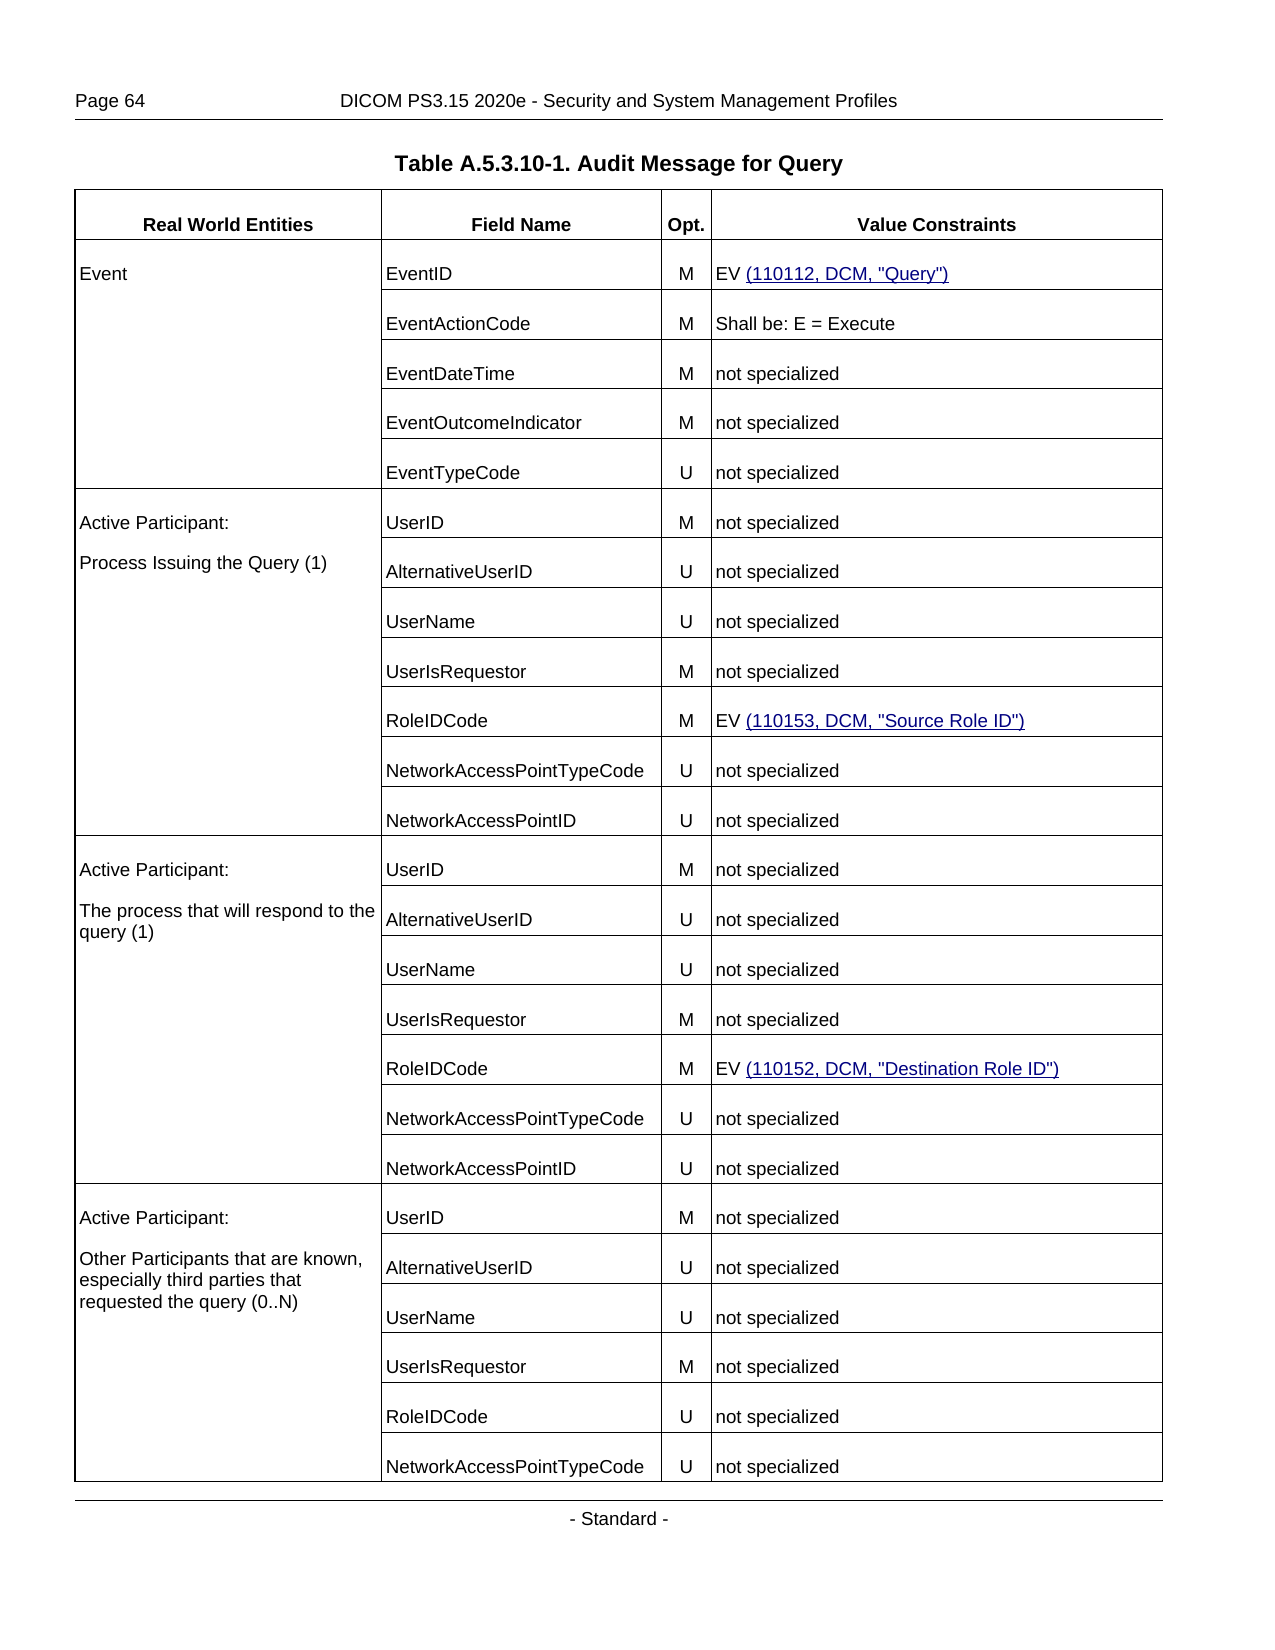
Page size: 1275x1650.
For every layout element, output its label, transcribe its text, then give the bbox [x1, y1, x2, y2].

table_cell M [662, 1035, 711, 1084]
table_cell not specialized [712, 836, 1162, 885]
table_cell EventOutcomeIndicator [382, 389, 661, 438]
table_cell EventTypeCode [382, 439, 661, 487]
table_cell not specialized [712, 985, 1162, 1034]
table_cell UserIsRequestor [382, 638, 661, 686]
table_cell Shall be: E = Execute [712, 290, 1162, 338]
table_cell not specialized [712, 538, 1162, 587]
table_cell RoleIDCode [382, 1035, 661, 1084]
table_cell not specialized [712, 1333, 1162, 1382]
table_cell not specialized [712, 638, 1162, 686]
table_cell not specialized [712, 787, 1162, 835]
table_cell AlternativeUserID [382, 886, 661, 935]
table_cell M [662, 638, 711, 686]
table_cell not specialized [712, 1184, 1162, 1233]
table_cell M [662, 985, 711, 1034]
table_cell EventActionCode [382, 290, 661, 338]
table_cell U [662, 538, 711, 587]
table_cell Active Participant: The process that will respond to the query (1) [76, 836, 381, 1183]
table_cell EV (110153, DCM, "Source Role ID") [712, 687, 1162, 736]
table_cell M [662, 290, 711, 338]
table_cell not specialized [712, 1234, 1162, 1282]
table_cell NetworkAccessPointTypeCode [382, 1085, 661, 1133]
table_cell M [662, 1184, 711, 1233]
table_cell Event [76, 240, 381, 487]
table_cell UserName [382, 936, 661, 984]
table_cell U [662, 1383, 711, 1432]
table_cell not specialized [712, 389, 1162, 438]
table_cell U [662, 588, 711, 637]
table_cell M [662, 836, 711, 885]
table_header Real World Entities [76, 190, 381, 239]
table_cell NetworkAccessPointID [382, 787, 661, 835]
table_cell U [662, 886, 711, 935]
table_cell M [662, 489, 711, 537]
table_cell not specialized [712, 1135, 1162, 1183]
table_cell U [662, 439, 711, 487]
table_cell NetworkAccessPointTypeCode [382, 1433, 661, 1481]
table_cell not specialized [712, 439, 1162, 487]
table_cell EV (110152, DCM, "Destination Role ID") [712, 1035, 1162, 1084]
table_cell U [662, 737, 711, 786]
table_cell UserIsRequestor [382, 985, 661, 1034]
table_cell NetworkAccessPointID [382, 1135, 661, 1183]
table_cell M [662, 340, 711, 388]
text Table A.5.3.10-1. Audit Message for Query [75, 150, 1162, 176]
table_cell UserName [382, 588, 661, 637]
table_header Value Constraints [712, 190, 1162, 239]
table_cell Active Participant: Other Participants that are known, especially third parties that requested the query (0..N) [76, 1184, 381, 1481]
table_cell not specialized [712, 886, 1162, 935]
table_cell UserID [382, 1184, 661, 1233]
table_cell UserIsRequestor [382, 1333, 661, 1382]
table_cell RoleIDCode [382, 1383, 661, 1432]
table_cell UserID [382, 489, 661, 537]
table_cell EV (110112, DCM, "Query") [712, 240, 1162, 289]
table_header Opt. [662, 190, 711, 239]
table_cell M [662, 1333, 711, 1382]
table_cell Active Participant: Process Issuing the Query (1) [76, 489, 381, 835]
table_cell M [662, 687, 711, 736]
table_cell U [662, 787, 711, 835]
table_cell RoleIDCode [382, 687, 661, 736]
table_cell not specialized [712, 1085, 1162, 1133]
table_cell UserID [382, 836, 661, 885]
table_cell not specialized [712, 1433, 1162, 1481]
table_cell not specialized [712, 489, 1162, 537]
table_cell EventDateTime [382, 340, 661, 388]
table_cell U [662, 1085, 711, 1133]
table_header Field Name [382, 190, 661, 239]
table_cell U [662, 936, 711, 984]
table_cell NetworkAccessPointTypeCode [382, 737, 661, 786]
table_cell U [662, 1433, 711, 1481]
table_cell not specialized [712, 1284, 1162, 1332]
table_cell UserName [382, 1284, 661, 1332]
table_cell not specialized [712, 737, 1162, 786]
table_cell AlternativeUserID [382, 538, 661, 587]
table_cell M [662, 240, 711, 289]
table_cell EventID [382, 240, 661, 289]
table_cell AlternativeUserID [382, 1234, 661, 1282]
table_cell not specialized [712, 936, 1162, 984]
table_cell U [662, 1284, 711, 1332]
table_cell U [662, 1234, 711, 1282]
table_cell not specialized [712, 340, 1162, 388]
table_cell U [662, 1135, 711, 1183]
table_cell not specialized [712, 1383, 1162, 1432]
table_cell M [662, 389, 711, 438]
table_cell not specialized [712, 588, 1162, 637]
